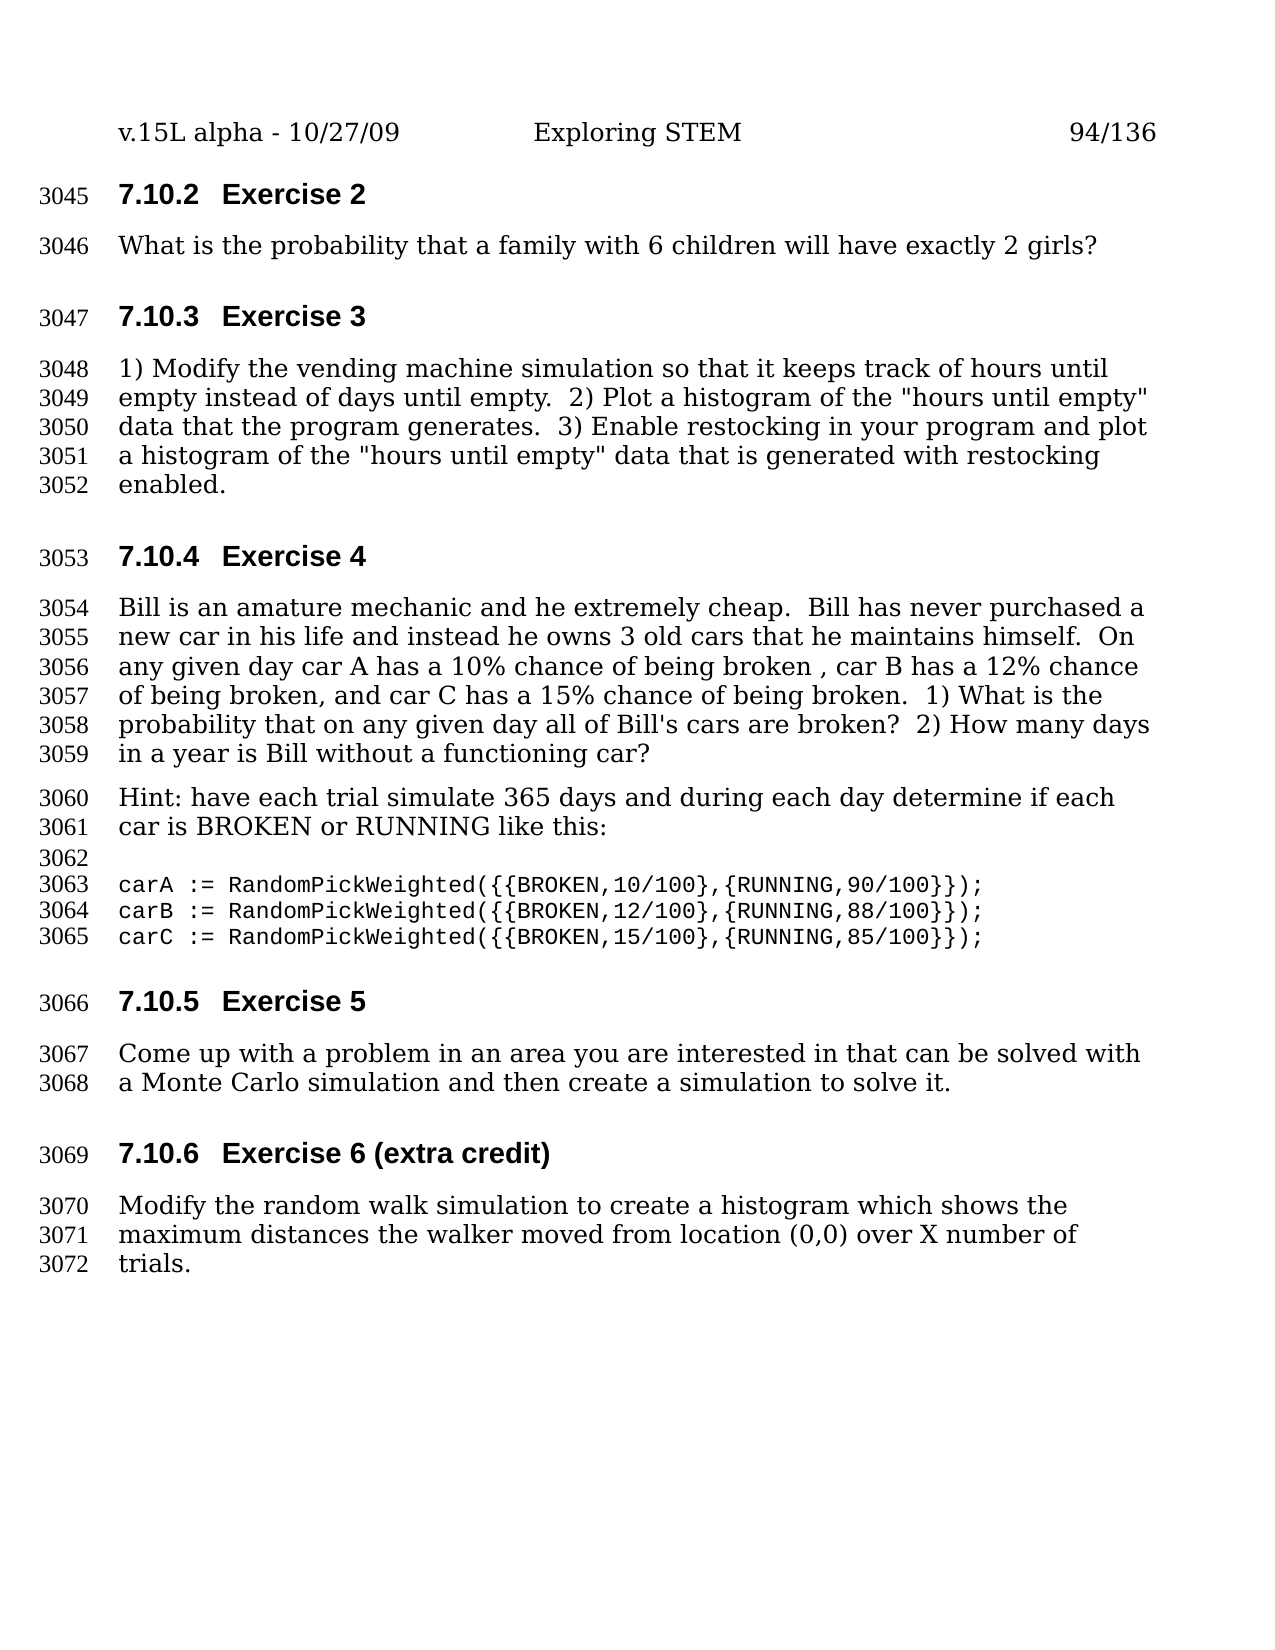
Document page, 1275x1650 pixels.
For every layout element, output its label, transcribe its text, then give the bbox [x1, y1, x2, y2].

text Hint: have each trial simulate 365 days and during each day determine if each car is BROKEN or RUNNING like this: [118, 783, 1157, 842]
text carB := RandomPickWeighted({{BROKEN,12/100},{RUNNING,88/100}}); [118, 899, 1157, 926]
subtitle Exercise 6 (extra credit) [118, 1136, 1157, 1170]
text Modify the random walk simulation to create a histogram which shows the maximum distances the walker moved from location (0,0) over X number of trials. [118, 1191, 1157, 1278]
subtitle Exercise 2 [118, 177, 1157, 210]
subtitle Exercise 3 [118, 299, 1157, 333]
subtitle Exercise 4 [118, 539, 1157, 572]
text 1) Modify the vending machine simulation so that it keeps track of hours until empty instead of days until empty. 2) Plot a histogram of the "hours until empty" data that the program generates. 3) Enable restocking in your program and plot a histogram of the "hours until empty" data that is generated with restocking enabled. [118, 354, 1157, 500]
text Bill is an amature mechanic and he extremely cheap. Bill has never purchased a new car in his life and instead he owns 3 old cars that he maintains himself. On any given day car A has a 10% chance of being broken , car B has a 12% chance of being broken, and car C has a 15% chance of being broken. 1) What is the probability that on any given day all of Bill's cars are broken? 2) How many days in a year is Bill without a functioning car? [118, 593, 1157, 768]
subtitle Exercise 5 [118, 984, 1157, 1018]
text carA := RandomPickWeighted({{BROKEN,10/100},{RUNNING,90/100}}); [118, 874, 1157, 899]
text What is the probability that a family with 6 children will have exactly 2 girls? [118, 231, 1157, 260]
text carC := RandomPickWeighted({{BROKEN,15/100},{RUNNING,85/100}}); [118, 926, 1157, 951]
text Come up with a problem in an area you are interested in that can be solved with a Monte Carlo simulation and then create a simulation to solve it. [118, 1039, 1157, 1097]
